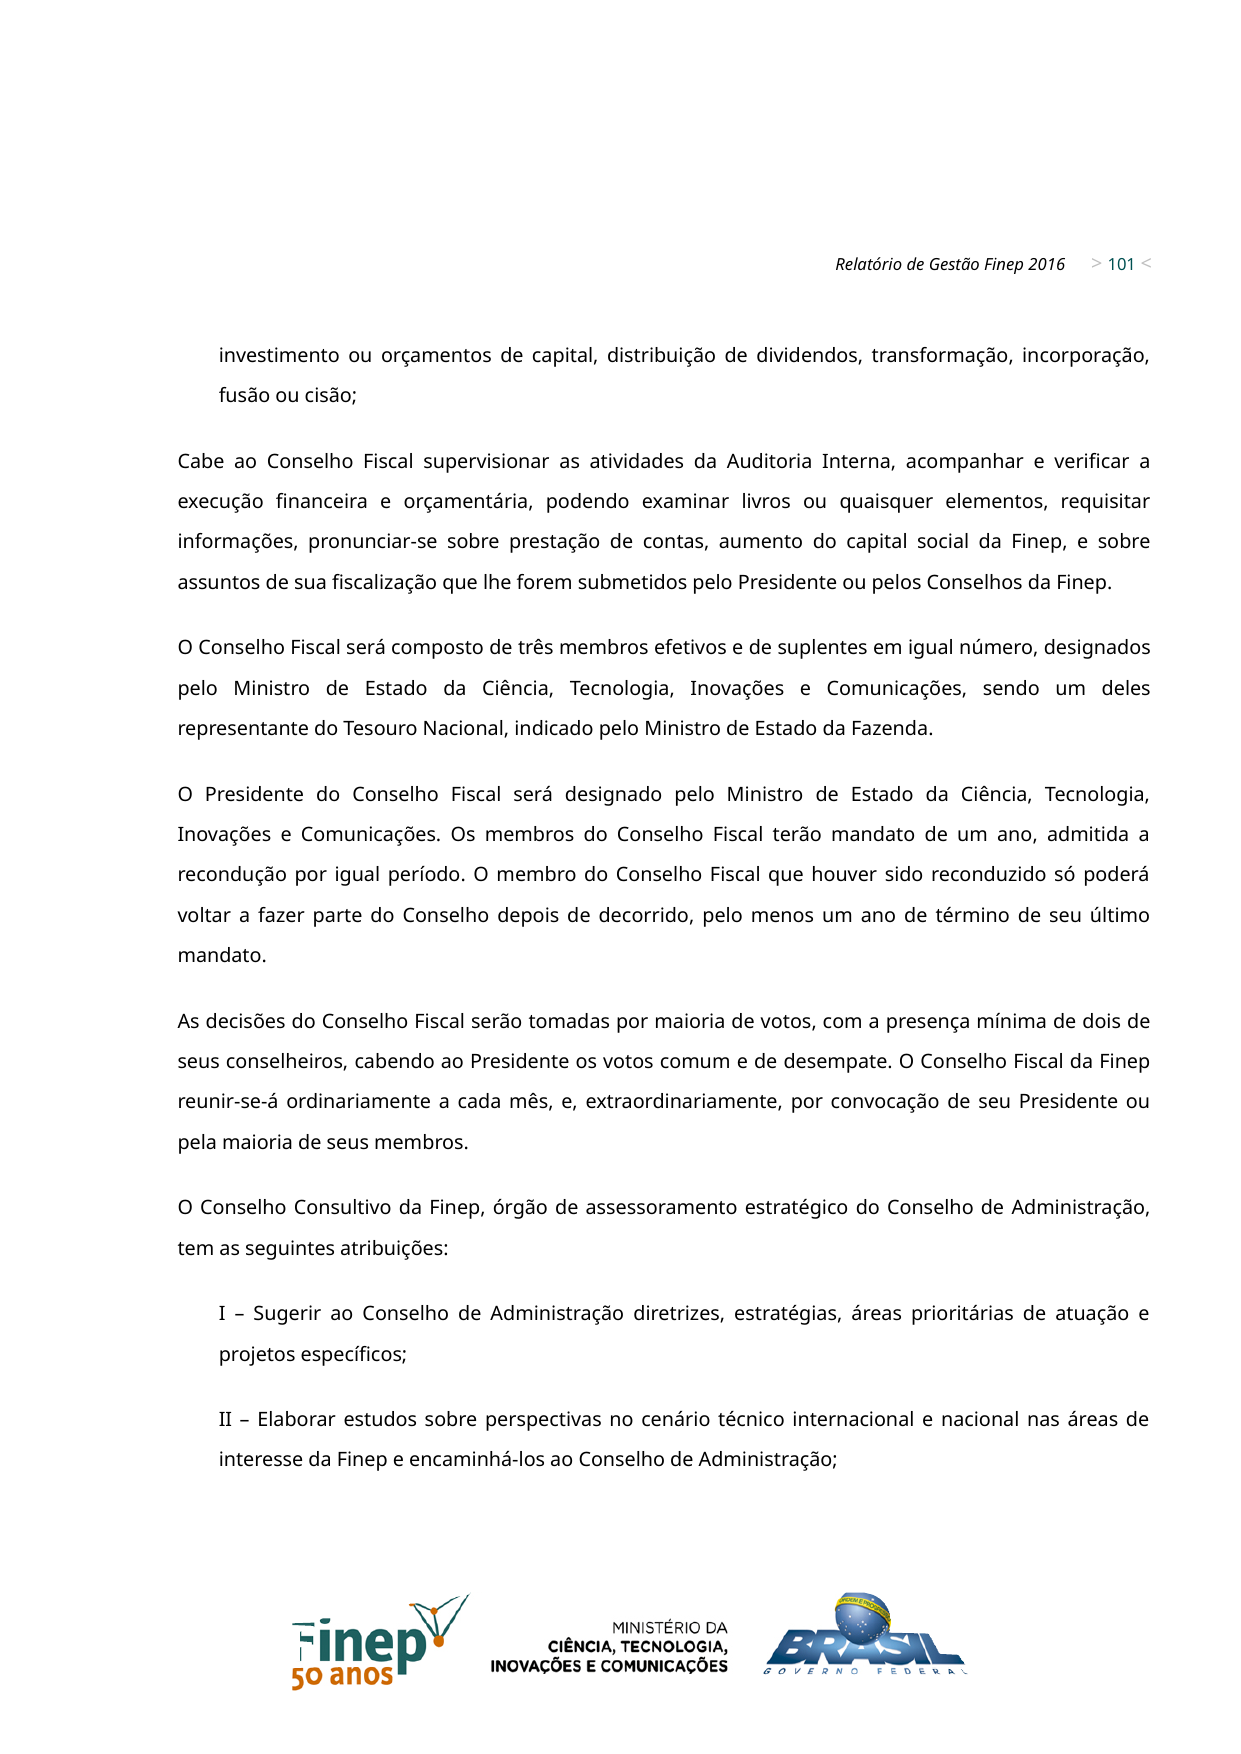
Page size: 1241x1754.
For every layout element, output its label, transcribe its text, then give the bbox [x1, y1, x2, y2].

text O Conselho Fiscal será composto de três membros efetivos e de suplentes em igual número, designados pelo Ministro de Estado da Ciência, Tecnologia, Inovações e Comunicações, sendo um deles representante do Tesouro Nacional, indicado pelo Ministro de Estado da Fazenda. [177, 634, 1152, 741]
text II – Elaborar estudos sobre perspectivas no cenário técnico internacional e nacional nas áreas de interesse da Finep e encaminhá-los ao Conselho de Administração; [218, 1405, 1152, 1473]
text Cabe ao Conselho Fiscal supervisionar as atividades da Auditoria Interna, acompanhar e verificar a execução financeira e orçamentária, podendo examinar livros ou quaisquer elementos, requisitar informações, pronunciar-se sobre prestação de contas, aumento do capital social da Finep, e sobre assuntos de sua fiscalização que lhe forem submetidos pelo Presidente ou pelos Conselhos da Finep. [177, 447, 1152, 595]
text O Presidente do Conselho Fiscal será designado pelo Ministro de Estado da Ciência, Tecnologia, Inovações e Comunicações. Os membros do Conselho Fiscal terão mandato de um ano, admitida a recondução por igual período. O membro do Conselho Fiscal que houver sido reconduzido só poderá voltar a fazer parte do Conselho depois de decorrido, pelo menos um ano de término de seu último mandato. [177, 780, 1152, 968]
text investimento ou orçamentos de capital, distribuição de dividendos, transformação, incorporação, fusão ou cisão; [218, 341, 1152, 408]
text As decisões do Conselho Fiscal serão tomadas por maioria de votos, com a presença mínima de dois de seus conselheiros, cabendo ao Presidente os votos comum e de desempate. O Conselho Fiscal da Finep reunir-se-á ordinariamente a cada mês, e, extraordinariamente, por convocação de seu Presidente ou pela maioria de seus membros. [177, 1007, 1152, 1155]
text O Conselho Consultivo da Finep, órgão de assessoramento estratégico do Conselho de Administração, tem as seguintes atribuições: [177, 1194, 1152, 1261]
text I – Sugerir ao Conselho de Administração diretrizes, estratégias, áreas prioritárias de atuação e projetos específicos; [218, 1299, 1152, 1367]
